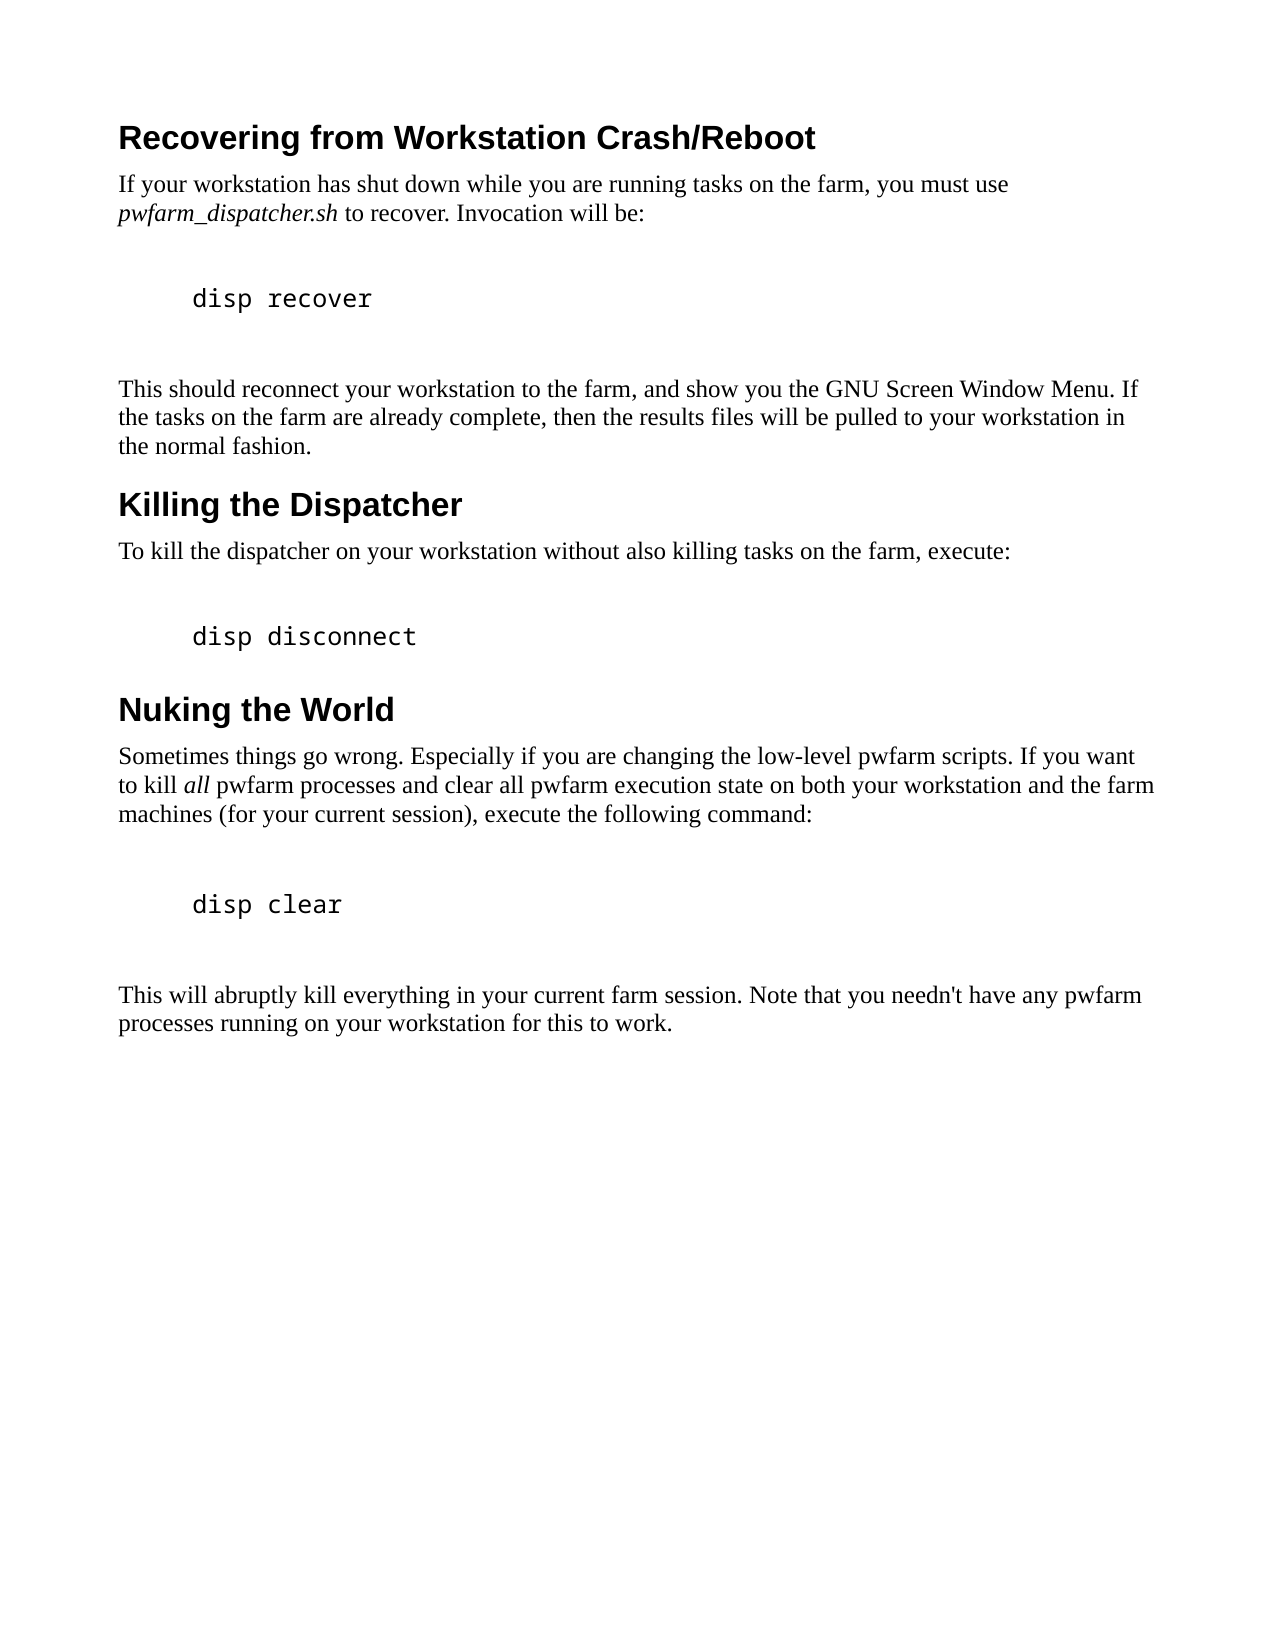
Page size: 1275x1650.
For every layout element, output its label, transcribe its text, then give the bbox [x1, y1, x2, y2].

text This should reconnect your workstation to the farm, and show you the GNU Screen Window Menu. If the tasks on the farm are already complete, then the results files will be pulled to your workstation in the normal fashion. [118, 374, 1157, 460]
text This will abruptly kill everything in your current farm session. Note that you needn't have any pwfarm processes running on your workstation for this to work. [118, 980, 1157, 1037]
text disp recover [118, 281, 1157, 314]
text disp disconnect [118, 618, 1157, 653]
text disp clear [118, 887, 1157, 921]
subtitle Killing the Dispatcher [118, 485, 1157, 523]
text If your workstation has shut down while you are running tasks on the farm, you must use pwfarm_dispatcher.sh to recover. Invocation will be: [118, 169, 1157, 227]
text Sometimes things go wrong. Especially if you are changing the low-level pwfarm scripts. If you want to kill all pwfarm processes and clear all pwfarm execution state on both your workstation and the farm machines (for your current session), execute the following command: [118, 741, 1157, 827]
text To kill the dispatcher on your workstation without also killing tasks on the farm, execute: [118, 536, 1157, 565]
subtitle Nuking the World [118, 690, 1157, 729]
subtitle Recovering from Workstation Crash/Reboot [118, 118, 1157, 157]
